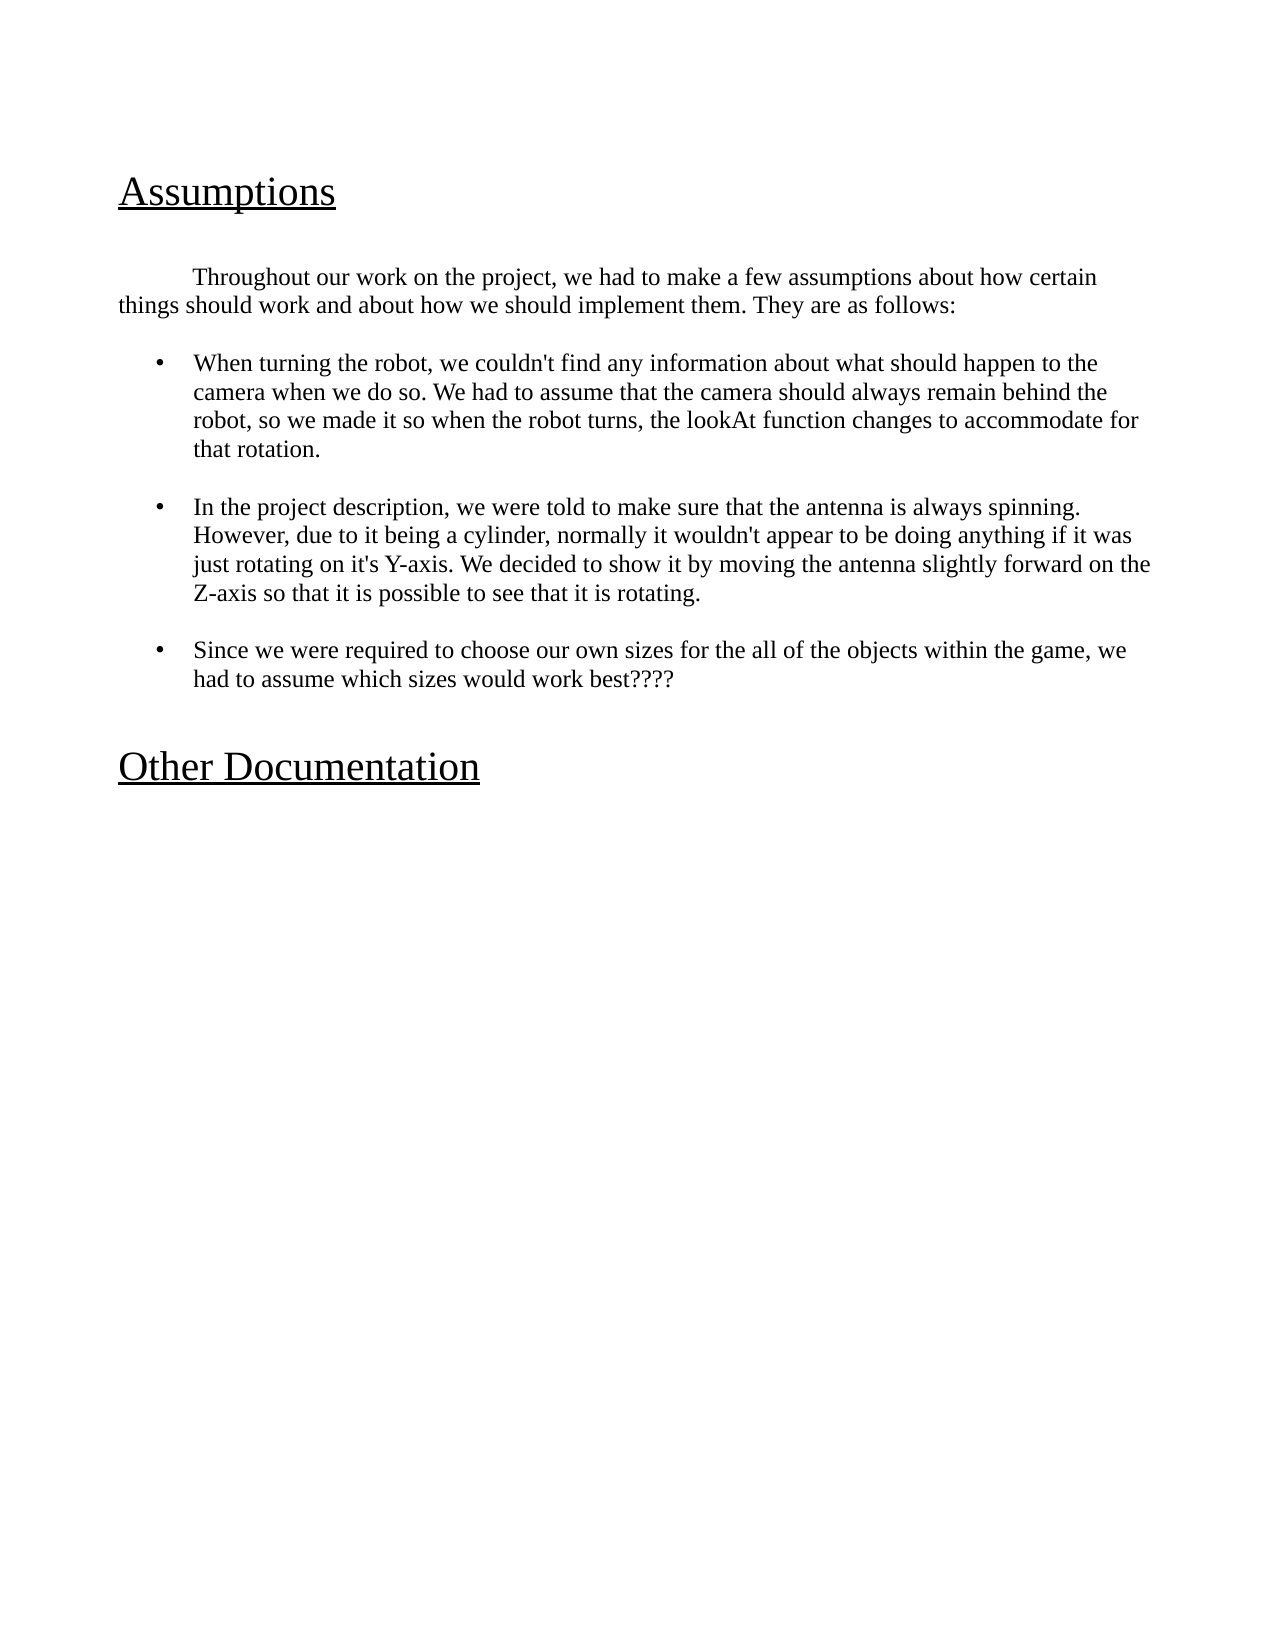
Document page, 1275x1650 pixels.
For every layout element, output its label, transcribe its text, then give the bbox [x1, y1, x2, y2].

text Other Documentation [118, 741, 1157, 789]
list When turning the robot, we couldn't find any information about what should happen to the camera when we do so. We had to assume that the camera should always remain behind the robot, so we made it so when the robot turns, the lookAt function changes to accommodate for that rotation. [156, 348, 1157, 463]
list Since we were required to choose our own sizes for the all of the objects within the game, we had to assume which sizes would work best???? [156, 636, 1157, 693]
list In the project description, we were told to make sure that the antenna is always spinning. However, due to it being a cylinder, normally it wouldn't appear to be doing anything if it was just rotating on it's Y-axis. We decided to show it by moving the antenna slightly forward on the Z-axis so that it is possible to see that it is rotating. [156, 492, 1157, 607]
text Throughout our work on the project, we had to make a few assumptions about how certain things should work and about how we should implement them. They are as follows: [118, 262, 1157, 319]
text Assumptions [118, 166, 1157, 214]
